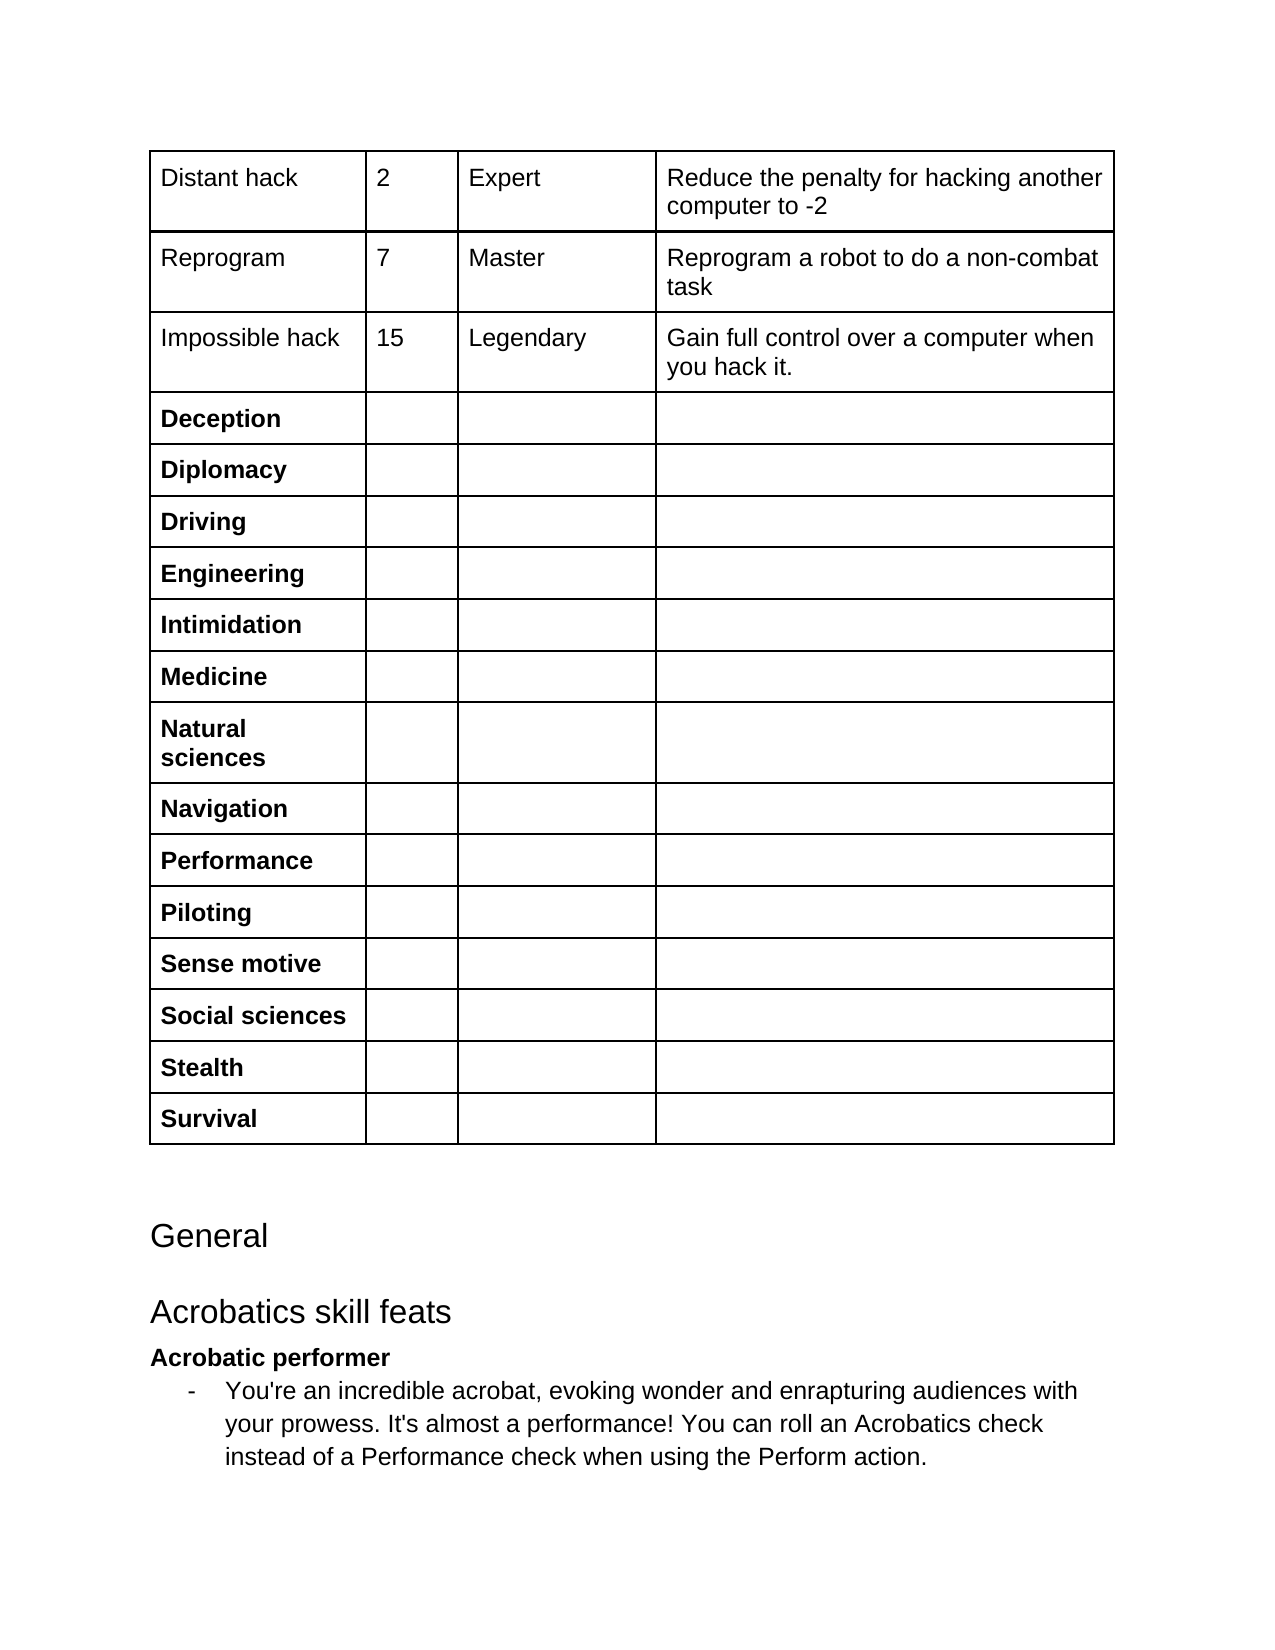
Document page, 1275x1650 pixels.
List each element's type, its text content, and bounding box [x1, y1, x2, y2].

table_cell Engineering [151, 548, 365, 598]
table_cell [657, 497, 1113, 546]
table_cell 7 [367, 233, 457, 311]
table_cell [657, 1094, 1113, 1143]
table_cell [657, 600, 1113, 649]
table_cell [459, 887, 655, 937]
table_cell [367, 835, 457, 885]
table_cell [459, 652, 655, 701]
table_cell Gain full control over a computer when you hack it. [657, 313, 1113, 391]
table_cell [657, 835, 1113, 885]
table_cell [657, 393, 1113, 443]
table_cell [459, 393, 655, 443]
table_cell [367, 1042, 457, 1092]
table_cell [459, 835, 655, 885]
table_cell [657, 784, 1113, 833]
table_cell Sense motive [151, 939, 365, 988]
table_cell Impossible hack [151, 313, 365, 391]
table_cell [459, 1094, 655, 1143]
table_cell Master [459, 233, 655, 311]
table_cell [367, 548, 457, 598]
table_cell Social sciences [151, 990, 365, 1040]
table_cell [657, 1042, 1113, 1092]
table_cell Reduce the penalty for hacking another computer to -2 [657, 152, 1113, 230]
subtitle Acrobatics skill feats [150, 1292, 1125, 1330]
table_cell Reprogram [151, 233, 365, 311]
table_cell Piloting [151, 887, 365, 937]
table_cell [459, 600, 655, 649]
table_cell Driving [151, 497, 365, 546]
table_cell Reprogram a robot to do a non-combat task [657, 233, 1113, 311]
table_cell [367, 445, 457, 494]
table_cell [657, 445, 1113, 494]
table_cell [459, 990, 655, 1040]
table_cell [657, 887, 1113, 937]
table_cell [459, 939, 655, 988]
table_cell Diplomacy [151, 445, 365, 494]
table_cell Deception [151, 393, 365, 443]
table_cell 15 [367, 313, 457, 391]
table_cell [367, 497, 457, 546]
table_cell [657, 703, 1113, 782]
list You're an incredible acrobat, evoking wonder and enrapturing audiences with your prowess. It's almost a performance! You can roll an Acrobatics check instead of a Performance check when using the Perform action. [187, 1376, 1125, 1471]
text Acrobatic performer [150, 1343, 1125, 1372]
table_cell [367, 393, 457, 443]
table_cell Expert [459, 152, 655, 230]
table_cell Medicine [151, 652, 365, 701]
table_cell Legendary [459, 313, 655, 391]
table_cell [459, 703, 655, 782]
table_cell [459, 445, 655, 494]
table_cell Performance [151, 835, 365, 885]
table_cell Navigation [151, 784, 365, 833]
subtitle General [150, 1216, 1125, 1254]
table_cell [367, 703, 457, 782]
table_cell [459, 784, 655, 833]
table_cell [367, 990, 457, 1040]
table_cell [459, 548, 655, 598]
table_cell Natural sciences [151, 703, 365, 782]
table_cell [459, 1042, 655, 1092]
table_cell [459, 497, 655, 546]
table_cell [657, 990, 1113, 1040]
table_cell [657, 652, 1113, 701]
table_cell Distant hack [151, 152, 365, 230]
table_cell [657, 548, 1113, 598]
table_cell [367, 939, 457, 988]
table_cell Survival [151, 1094, 365, 1143]
table_cell [367, 887, 457, 937]
table_cell [367, 784, 457, 833]
table_cell Intimidation [151, 600, 365, 649]
table_cell Stealth [151, 1042, 365, 1092]
table_cell [367, 1094, 457, 1143]
table_cell [367, 652, 457, 701]
table_cell [367, 600, 457, 649]
table_cell [657, 939, 1113, 988]
table_cell 2 [367, 152, 457, 230]
